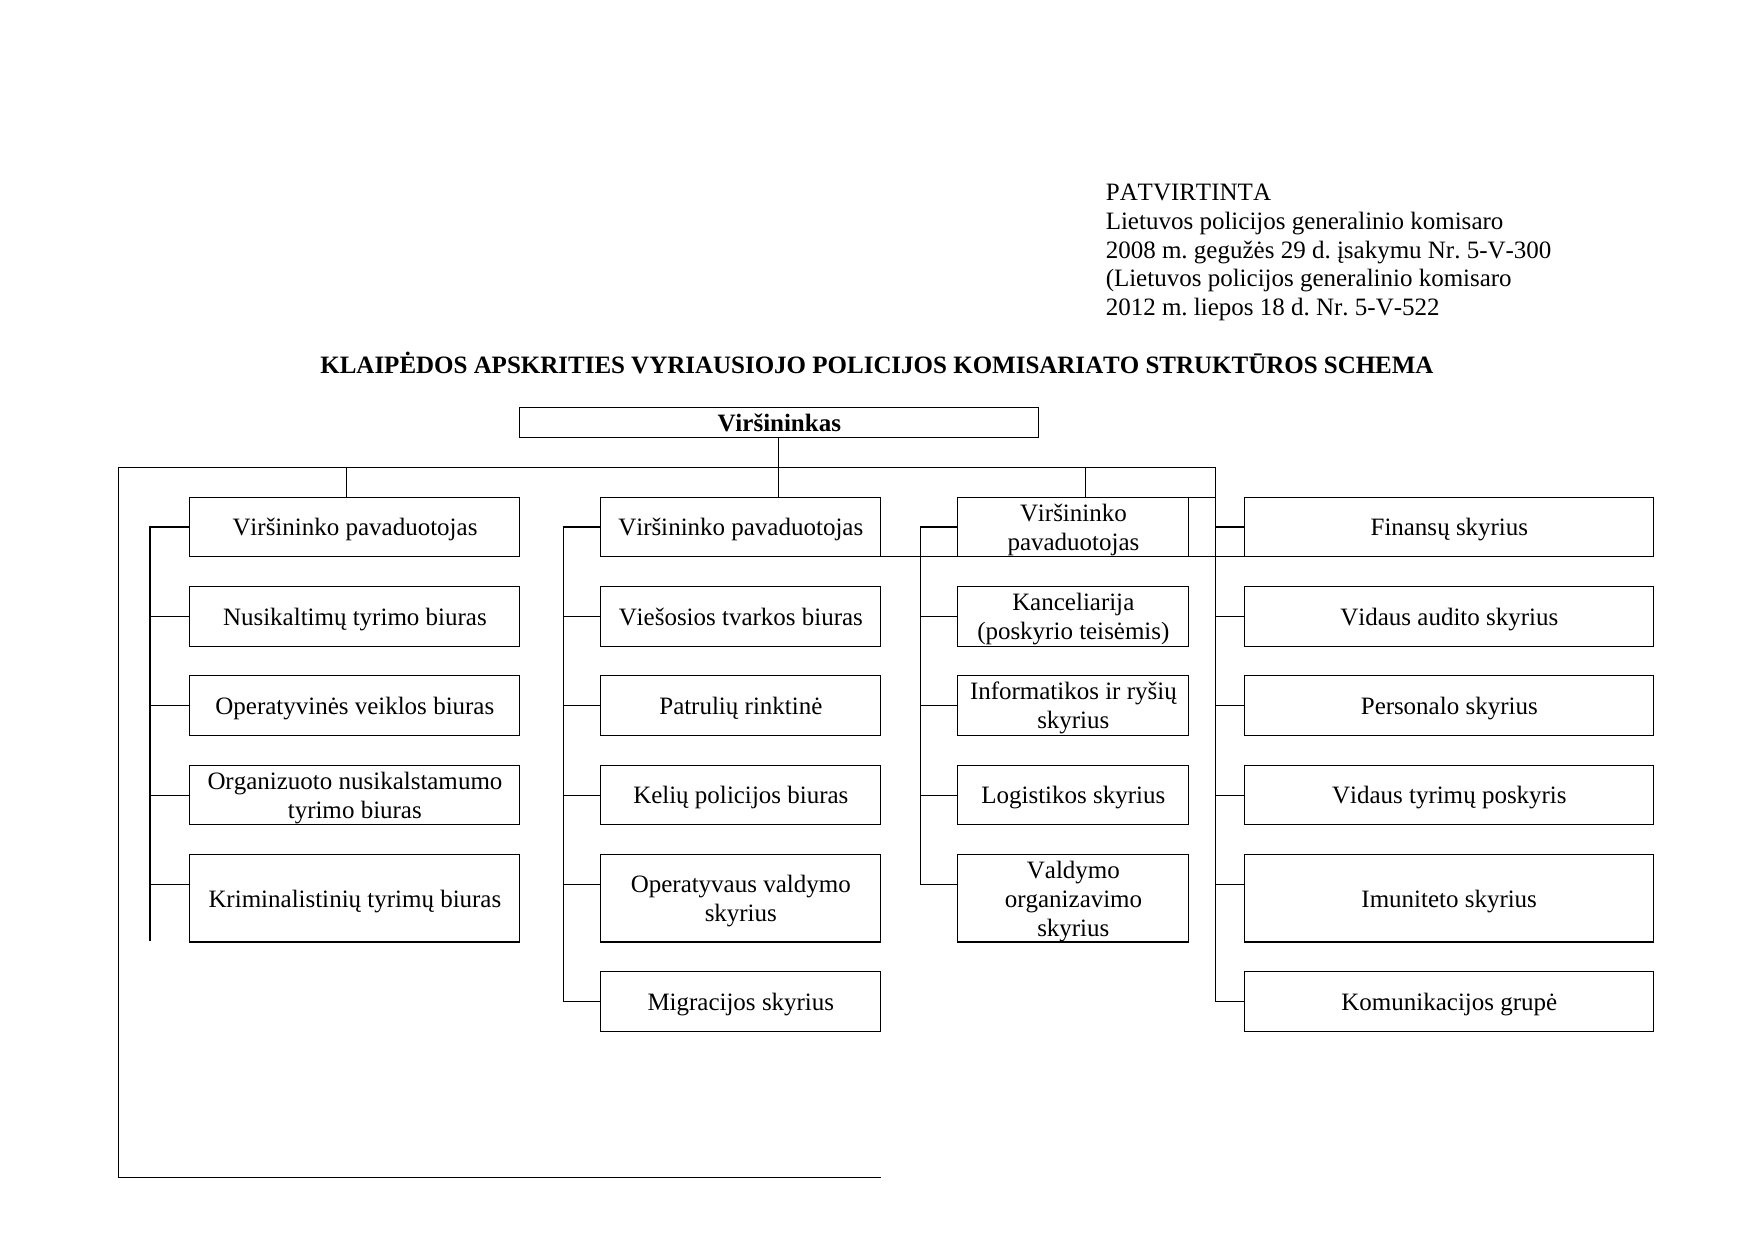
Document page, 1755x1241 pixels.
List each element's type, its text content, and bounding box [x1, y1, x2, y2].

table_cell Nusikaltimų tyrimo biuras [190, 587, 519, 646]
table_cell [921, 765, 957, 794]
table_cell Organizuoto nusikalstamumo tyrimo biuras [190, 766, 519, 824]
table_cell [119, 646, 149, 675]
table_cell [151, 617, 189, 646]
table_cell [881, 586, 920, 616]
table_cell [958, 1148, 1188, 1177]
table_cell [958, 825, 1188, 854]
table_cell Viešosios tvarkos biuras [601, 587, 880, 646]
table_cell [520, 854, 563, 884]
table_cell [520, 526, 563, 556]
table_cell [564, 675, 600, 705]
table_cell [520, 795, 563, 824]
table_cell [1189, 1148, 1244, 1177]
table_cell [564, 586, 600, 616]
table_header [118, 407, 519, 437]
table_cell [921, 646, 958, 675]
table_cell [1189, 1119, 1244, 1148]
table_cell [1216, 675, 1244, 705]
text KLAIPĖDOS APSKRITIES VYRIAUSIOJO POLICIJOS KOMISARIATO STRUKTŪROS SCHEMA [118, 350, 1636, 378]
table_cell [958, 647, 1188, 675]
table_cell [119, 497, 150, 556]
table_cell [1428, 467, 1653, 497]
table_cell [1245, 1032, 1653, 1090]
table_cell [1215, 1002, 1244, 1031]
table_cell [1216, 646, 1244, 675]
table_cell [119, 854, 149, 941]
table_cell [1216, 765, 1244, 794]
table_cell [1245, 647, 1653, 675]
table_cell [190, 971, 520, 1031]
table_cell Viršininko pavaduotojas [958, 498, 1188, 556]
table_cell [1216, 941, 1244, 971]
table_cell [151, 556, 189, 586]
table_cell [520, 735, 563, 765]
table_cell [564, 556, 601, 586]
table_cell [601, 825, 881, 854]
table_cell [921, 528, 957, 556]
table_cell Viršininko pavaduotojas [601, 498, 880, 556]
table_cell [520, 824, 563, 854]
table_cell [1189, 586, 1215, 616]
table_cell [151, 735, 189, 765]
table_cell [1245, 943, 1653, 971]
table_cell [151, 528, 189, 556]
table_cell [921, 854, 957, 884]
table_cell [779, 438, 1038, 467]
table_cell [119, 941, 150, 971]
table_cell [150, 1148, 189, 1177]
table_cell [601, 1148, 881, 1177]
table_cell Viršininko pavaduotojas [190, 498, 519, 556]
table_cell [119, 1031, 150, 1090]
table_cell [881, 854, 920, 884]
table_cell [1216, 557, 1244, 586]
table_cell [881, 497, 957, 526]
table_cell [1189, 1061, 1215, 1090]
table_cell [520, 941, 563, 971]
table_cell [921, 706, 957, 735]
table_cell [151, 646, 189, 675]
table_cell [881, 884, 957, 941]
table_header Viršininkas [520, 408, 1038, 437]
table_cell [119, 824, 149, 854]
table_cell [881, 765, 920, 794]
table_cell [190, 557, 520, 586]
table_cell [520, 586, 563, 616]
table_cell [1189, 498, 1215, 526]
table_cell [881, 526, 920, 556]
table_cell [958, 971, 1188, 1031]
table_cell [564, 824, 601, 854]
table_cell [520, 1001, 600, 1031]
table_cell [1216, 528, 1244, 556]
table_header [1039, 407, 1653, 437]
table_cell [151, 796, 189, 824]
table_cell [1189, 971, 1215, 1001]
table_cell [921, 824, 958, 854]
table_cell [190, 825, 520, 854]
table_cell [151, 765, 189, 794]
table_cell [119, 586, 149, 646]
table_cell [1189, 1001, 1215, 1031]
table_cell [881, 1031, 958, 1090]
table_cell [564, 765, 600, 794]
table_cell [520, 765, 563, 794]
table_cell [881, 557, 920, 586]
table_cell [1216, 885, 1244, 941]
table_cell [1189, 557, 1215, 586]
table_cell [601, 1090, 881, 1148]
table_cell Kelių policijos biuras [601, 766, 880, 824]
table_cell [1216, 467, 1428, 497]
table_cell [1189, 646, 1215, 675]
table_cell [881, 646, 920, 675]
table_cell [1215, 1061, 1244, 1090]
table_cell [564, 941, 601, 971]
table_cell [921, 675, 957, 705]
table_cell [601, 647, 881, 675]
table_cell [881, 705, 920, 735]
table_cell [779, 468, 1085, 497]
table_cell [1216, 824, 1244, 854]
table_cell [1189, 1031, 1215, 1061]
text (Lietuvos policijos generalinio komisaro [1106, 263, 1636, 292]
table_cell [151, 854, 189, 884]
table_cell [150, 468, 346, 497]
table_cell [881, 735, 920, 765]
table_cell [520, 468, 778, 497]
table_cell [881, 971, 958, 1031]
table_cell [1215, 1090, 1244, 1119]
table_cell [564, 796, 600, 824]
table_cell [190, 647, 520, 675]
table_cell [881, 824, 920, 854]
table_cell Vidaus tyrimų poskyris [1245, 766, 1653, 824]
table_cell [1245, 825, 1653, 854]
table_cell [1216, 971, 1244, 1001]
table_cell Operatyvinės veiklos biuras [190, 676, 519, 735]
table_cell [520, 675, 563, 705]
table_cell [921, 557, 958, 586]
table_cell [1189, 705, 1215, 735]
table_cell [881, 675, 920, 705]
table_cell [520, 646, 563, 675]
text 2012 m. liepos 18 d. Nr. 5-V-522 [1106, 292, 1636, 321]
table_cell [520, 616, 563, 646]
table_cell [1189, 765, 1215, 794]
table_cell [564, 854, 600, 884]
table_cell [118, 437, 520, 467]
table_cell [520, 1031, 601, 1090]
table_cell Personalo skyrius [1245, 676, 1653, 735]
table_cell Patrulių rinktinė [601, 676, 880, 735]
table_cell [119, 675, 149, 735]
table_cell [564, 885, 600, 941]
table_cell [119, 556, 149, 586]
table_cell [1216, 706, 1244, 735]
table_cell [520, 971, 563, 1001]
table_cell [1216, 586, 1244, 616]
table_cell [151, 885, 189, 941]
table_cell [601, 1032, 881, 1090]
table_cell [151, 586, 189, 616]
table_cell [1245, 1090, 1653, 1148]
table_cell [150, 1090, 189, 1148]
table_cell [190, 736, 520, 765]
table_cell [190, 1148, 520, 1177]
table_cell [881, 795, 920, 824]
table_cell [190, 1090, 520, 1148]
table_cell [119, 765, 149, 824]
table_cell [1245, 557, 1653, 586]
table_cell [1189, 526, 1215, 556]
table_cell [347, 468, 520, 497]
table_cell [1189, 795, 1215, 824]
text Lietuvos policijos generalinio komisaro [1106, 206, 1636, 235]
table_cell [1216, 735, 1244, 765]
table_cell [601, 736, 881, 765]
table_cell Valdymo organizavimo skyrius [958, 855, 1188, 941]
table_cell [881, 1148, 958, 1177]
table_cell Kriminalistinių tyrimų biuras [190, 855, 519, 941]
table_cell [119, 735, 149, 765]
table_cell [520, 1148, 601, 1177]
table_cell [520, 556, 563, 586]
table_cell [1189, 1090, 1215, 1119]
table_cell [150, 941, 189, 971]
table_cell [921, 735, 958, 765]
table_cell [520, 497, 600, 526]
table_cell [958, 1031, 1188, 1090]
table_cell [1216, 854, 1244, 884]
table_cell [601, 557, 881, 586]
table_cell Informatikos ir ryšių skyrius [958, 676, 1188, 735]
table_cell [564, 617, 600, 646]
text 2008 m. gegužės 29 d. įsakymu Nr. 5-V-300 [1106, 235, 1636, 263]
table_cell [151, 675, 189, 705]
table_cell [150, 1031, 189, 1090]
table_cell [190, 943, 520, 971]
table_cell [881, 1090, 958, 1148]
table_cell Imuniteto skyrius [1245, 855, 1653, 941]
table_cell [151, 824, 189, 854]
table_cell [1189, 675, 1215, 705]
table_cell [150, 971, 189, 1031]
table_cell [151, 706, 189, 735]
table_cell Kanceliarija (poskyrio teisėmis) [958, 587, 1188, 646]
table_cell [1189, 735, 1215, 765]
table_cell [958, 736, 1188, 765]
table_cell [520, 438, 778, 467]
table_cell [1245, 736, 1653, 765]
table_cell [119, 971, 150, 1031]
table_cell [1245, 1148, 1653, 1177]
table_cell [564, 971, 600, 1001]
table_cell [921, 796, 957, 824]
table_cell [921, 617, 957, 646]
table_cell [520, 705, 563, 735]
table_cell [564, 646, 601, 675]
table_cell Logistikos skyrius [958, 766, 1188, 824]
table_cell [119, 468, 150, 497]
table_cell [1189, 616, 1215, 646]
table_cell [520, 1090, 601, 1148]
table_cell [1189, 854, 1215, 884]
table_cell [520, 884, 563, 941]
table_cell [601, 943, 881, 971]
table_cell [958, 1090, 1188, 1148]
table_cell [1039, 437, 1653, 467]
table_cell [1189, 884, 1215, 941]
table_cell [958, 557, 1188, 586]
table_cell [1216, 497, 1244, 526]
table_cell [564, 706, 600, 735]
table_cell [1216, 796, 1244, 824]
table_cell [881, 941, 958, 971]
table_cell [119, 1090, 150, 1148]
table_cell [119, 1148, 150, 1177]
table_cell [881, 616, 920, 646]
table_cell [921, 586, 957, 616]
table_cell [1086, 468, 1215, 497]
text PATVIRTINTA [1106, 177, 1636, 206]
table_cell [1216, 617, 1244, 646]
table_cell Operatyvaus valdymo skyrius [601, 855, 880, 941]
table_cell [564, 528, 600, 556]
table_cell Finansų skyrius [1245, 498, 1653, 556]
table_cell [1215, 1031, 1244, 1061]
table_cell Komunikacijos grupė [1245, 972, 1653, 1031]
table_cell Vidaus audito skyrius [1245, 587, 1653, 646]
table_cell [190, 1031, 520, 1090]
table_cell [1189, 941, 1215, 971]
table_cell [1189, 824, 1215, 854]
table_cell [958, 943, 1188, 971]
table_cell Migracijos skyrius [601, 972, 880, 1031]
table_cell [150, 497, 189, 526]
table_cell [564, 735, 601, 765]
